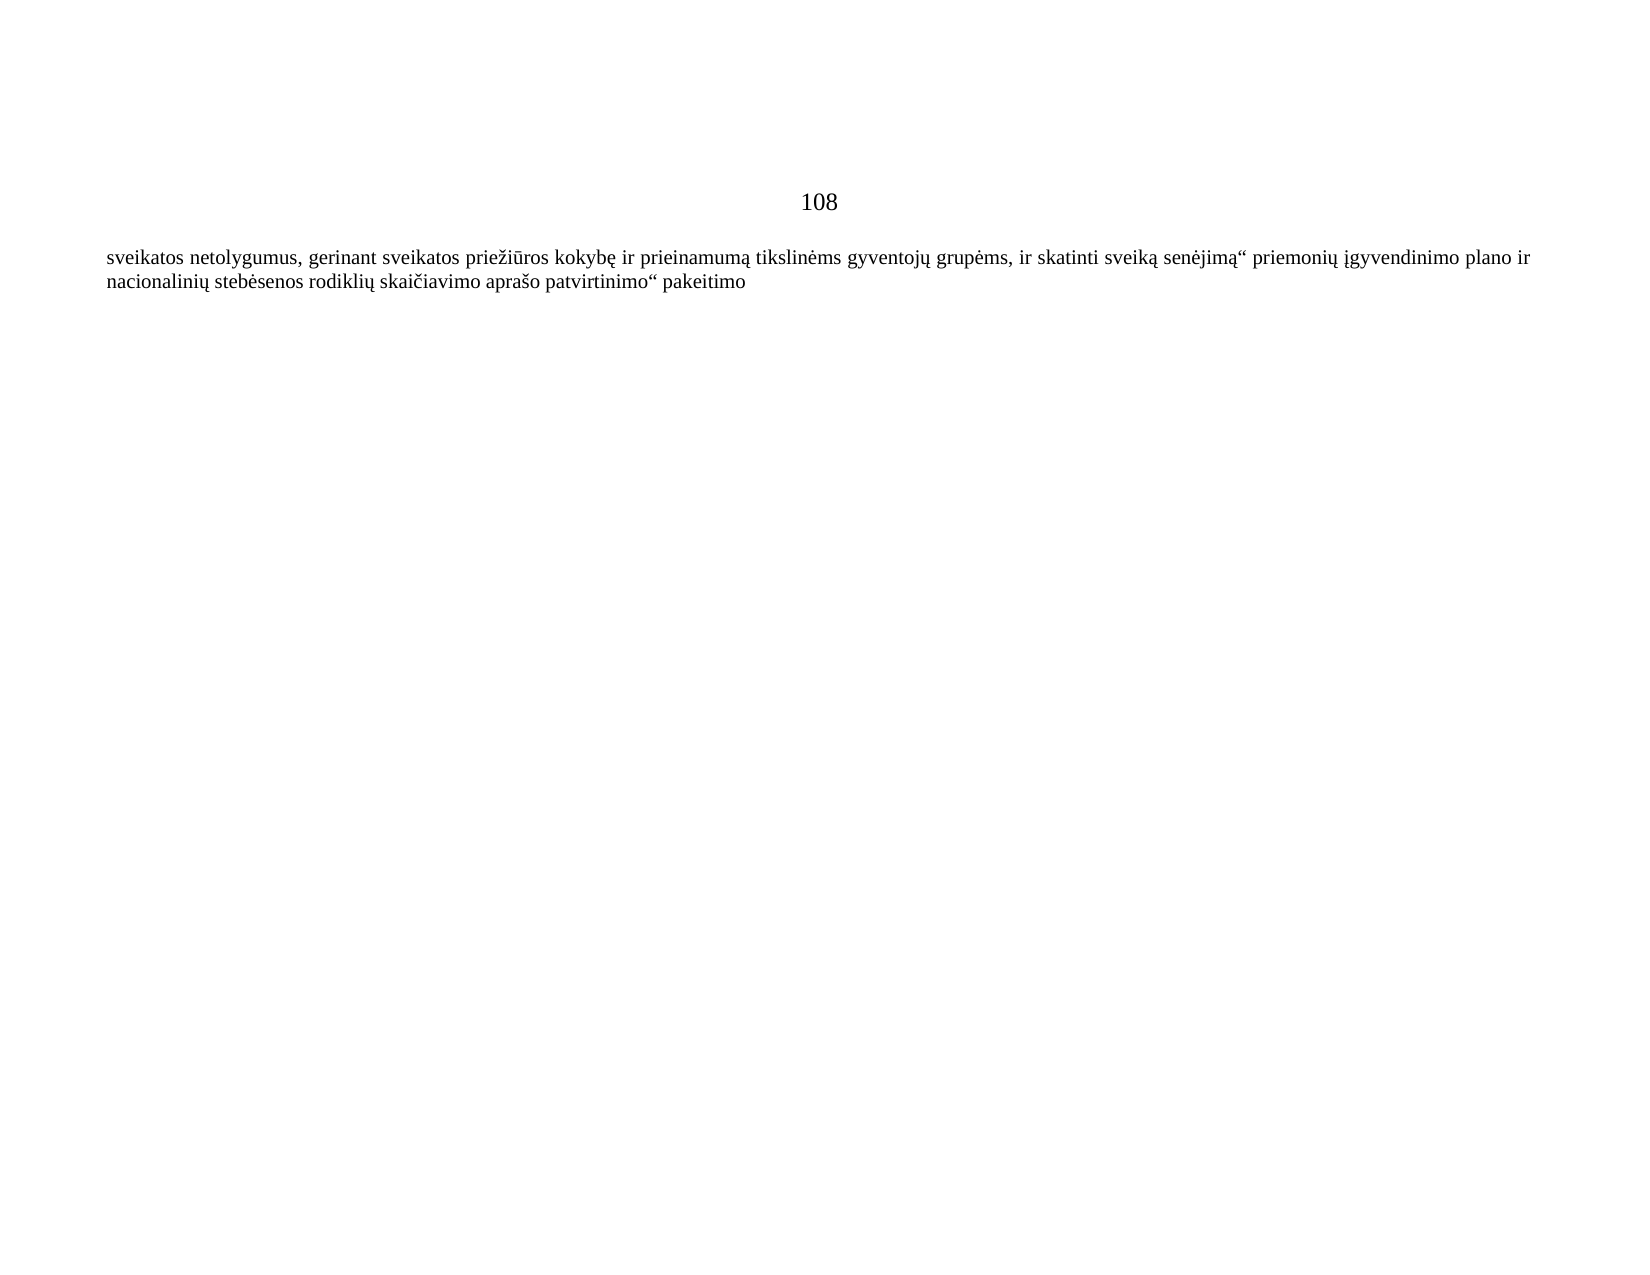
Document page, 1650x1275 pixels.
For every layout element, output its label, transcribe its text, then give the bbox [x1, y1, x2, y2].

text sveikatos netolygumus, gerinant sveikatos priežiūros kokybę ir prieinamumą tikslinėms gyventojų grupėms, ir skatinti sveiką senėjimą“ priemonių įgyvendinimo plano ir nacionalinių stebėsenos rodiklių skaičiavimo aprašo patvirtinimo“ pakeitimo [106, 245, 1532, 293]
